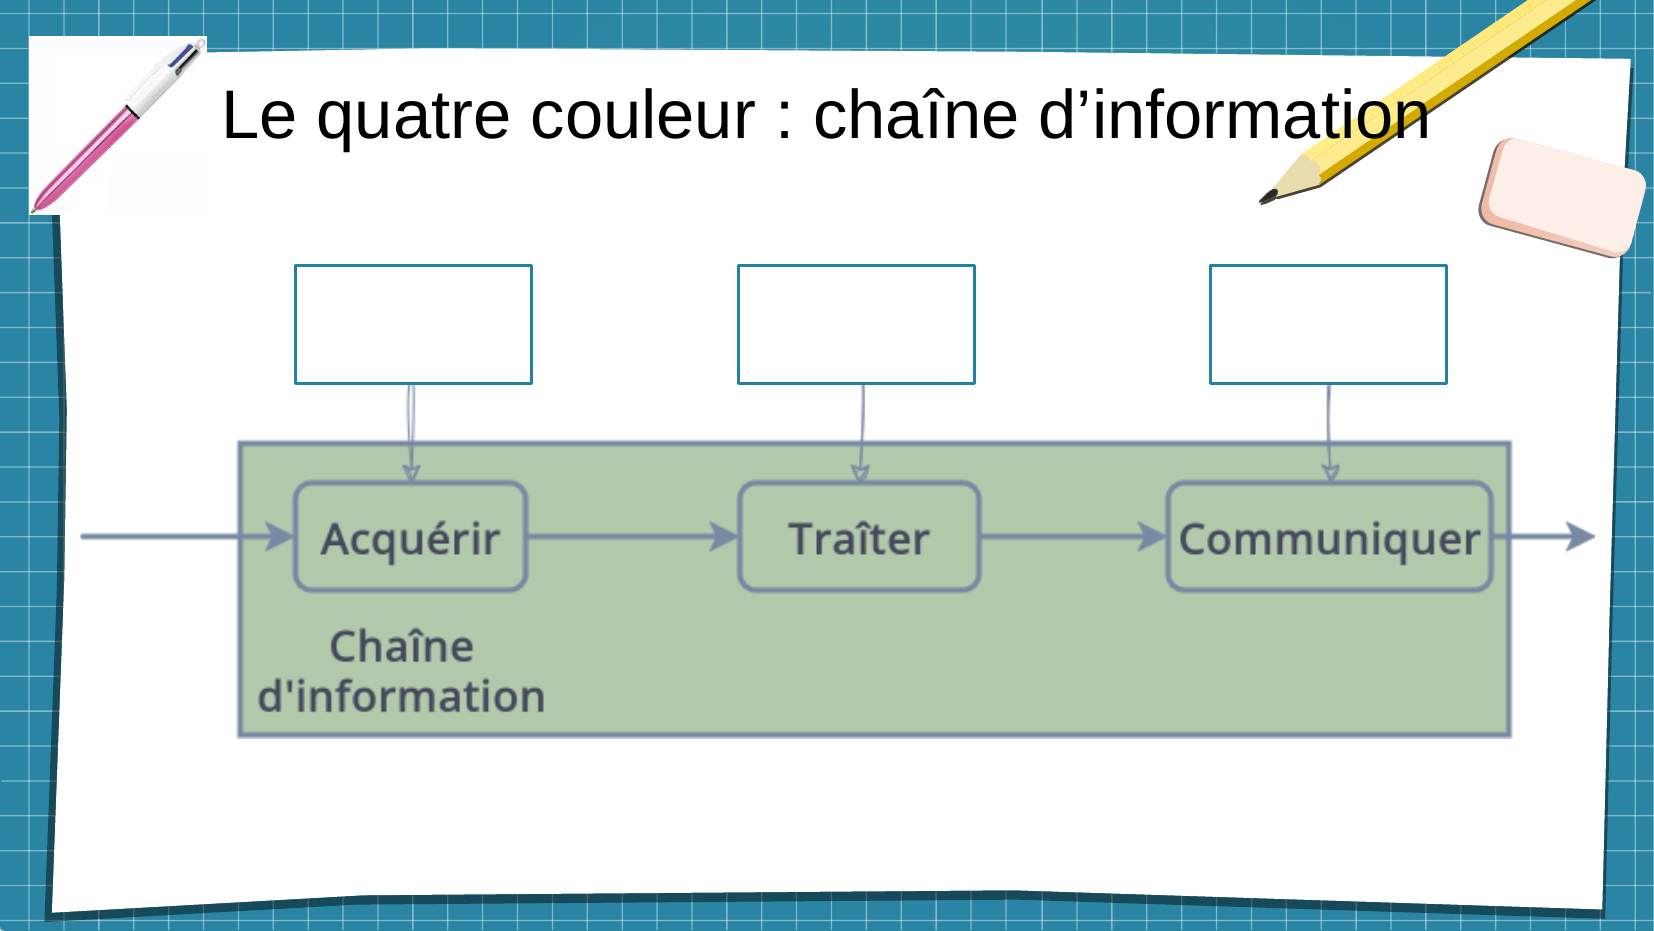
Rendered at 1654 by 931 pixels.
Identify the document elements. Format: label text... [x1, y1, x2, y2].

picture [80, 265, 1595, 739]
title Le quatre couleur : chaîne d’information [207, 37, 1571, 193]
picture [29, 36, 207, 215]
text_box [738, 265, 975, 384]
text_box [295, 265, 532, 384]
text_box [1210, 265, 1447, 384]
